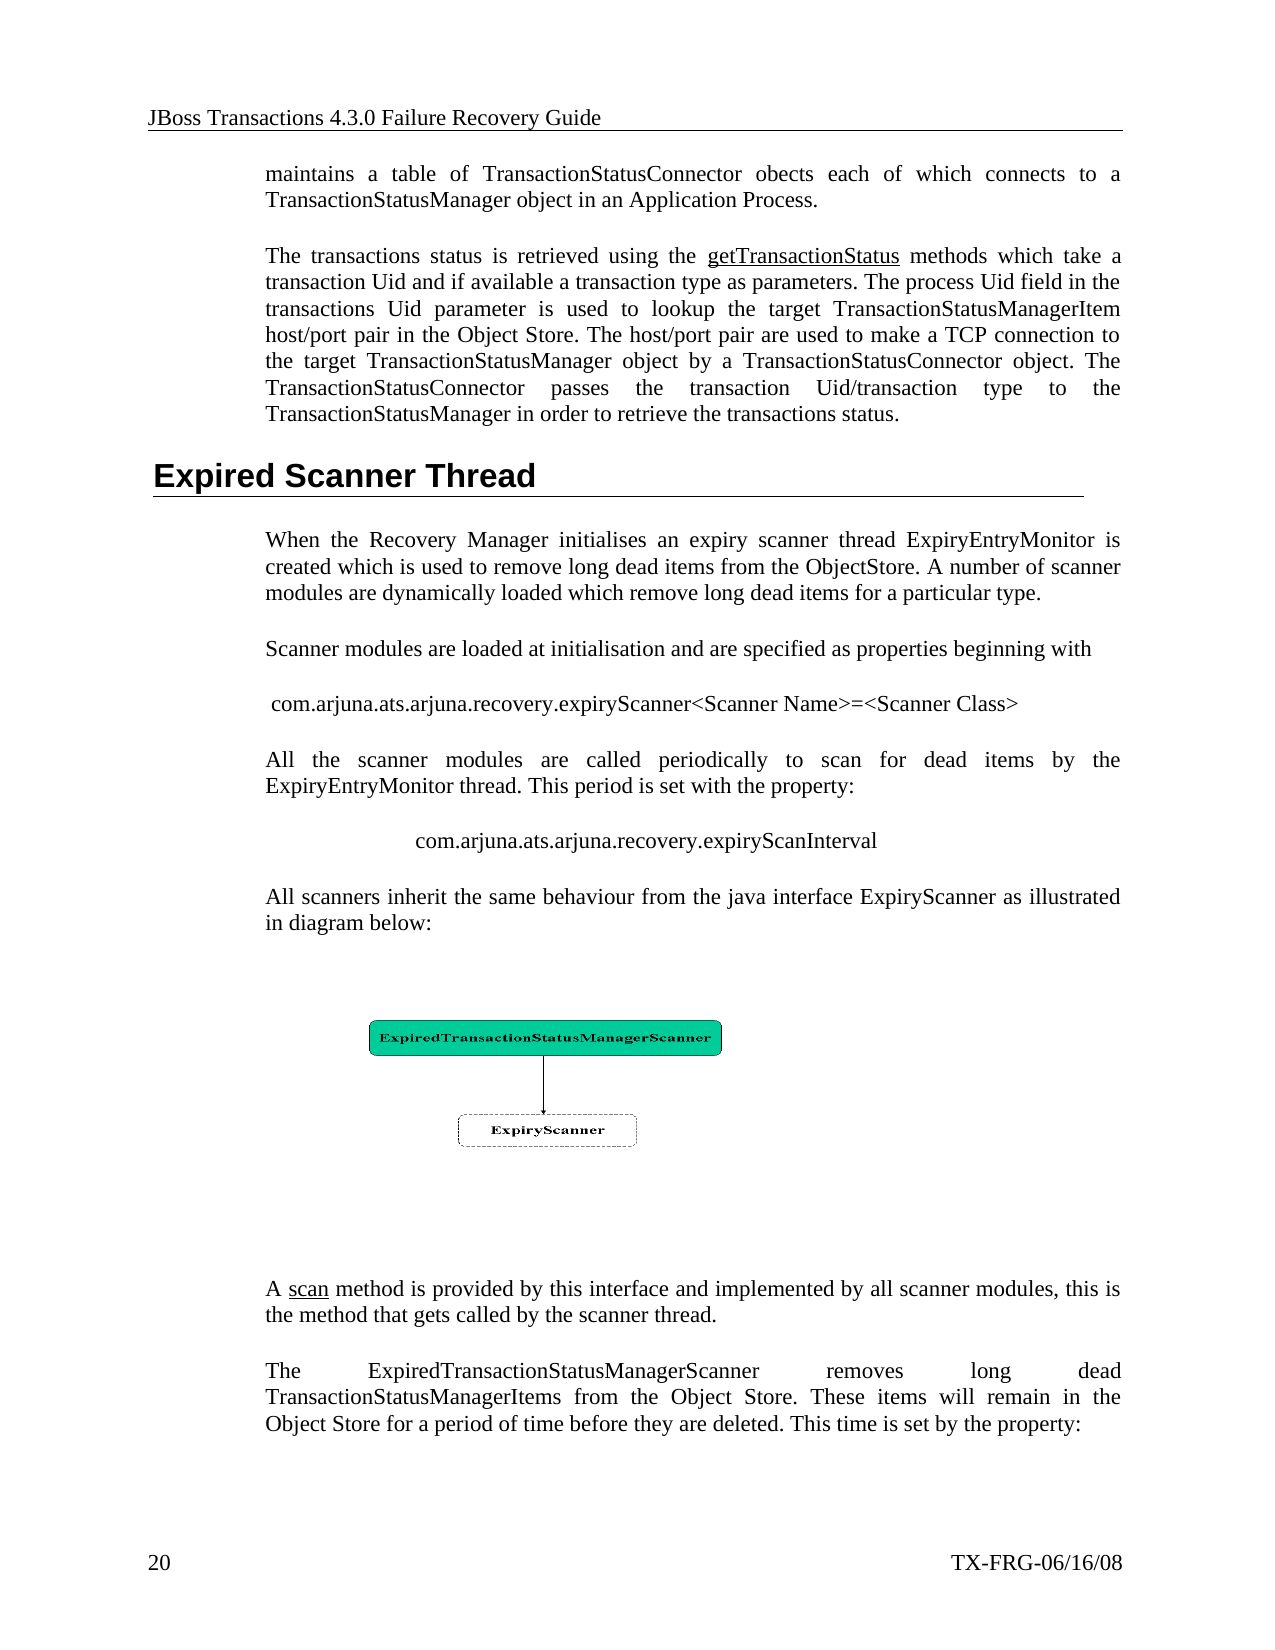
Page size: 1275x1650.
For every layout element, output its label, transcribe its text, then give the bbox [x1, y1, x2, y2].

text A scan method is provided by this interface and implemented by all scanner modules, this is the method that gets called by the scanner thread. [265, 1275, 1122, 1328]
subtitle Expired Scanner Thread [153, 456, 1084, 496]
text When the Recovery Manager initialises an expiry scanner thread ExpiryEntryMonitor is created which is used to remove long dead items from the ObjectStore. A number of scanner modules are dynamically loaded which remove long dead items for a particular type. [265, 526, 1122, 605]
text All the scanner modules are called periodically to scan for dead items by the ExpiryEntryMonitor thread. This period is set with the property: [265, 746, 1122, 798]
text All scanners inherit the same behaviour from the java interface ExpiryScanner as illustrated in diagram below: [265, 883, 1122, 936]
text The ExpiredTransactionStatusManagerScanner removes long dead TransactionStatusManagerItems from the Object Store. These items will remain in the Object Store for a period of time before they are deleted. This time is set by the property: [265, 1357, 1122, 1436]
text Scanner modules are loaded at initialisation and are specified as properties beginning with [265, 634, 1122, 661]
text The transactions status is retrieved using the getTransactionStatus methods which take a transaction Uid and if available a transaction type as parameters. The process Uid field in the transactions Uid parameter is used to lookup the target TransactionStatusManagerItem host/port pair in the Object Store. The host/port pair are used to make a TCP connection to the target TransactionStatusManager object by a TransactionStatusConnector object. The TransactionStatusConnector passes the transaction Uid/transaction type to the TransactionStatusManager in order to retrieve the transactions status. [265, 242, 1122, 426]
text com.arjuna.ats.arjuna.recovery.expiryScanner<Scanner Name>=<Scanner Class> [265, 690, 1122, 716]
picture [284, 973, 819, 1237]
text maintains a table of TransactionStatusConnector obects each of which connects to a TransactionStatusManager object in an Application Process. [265, 160, 1122, 213]
text com.arjuna.ats.arjuna.recovery.expiryScanInterval [265, 827, 1122, 854]
